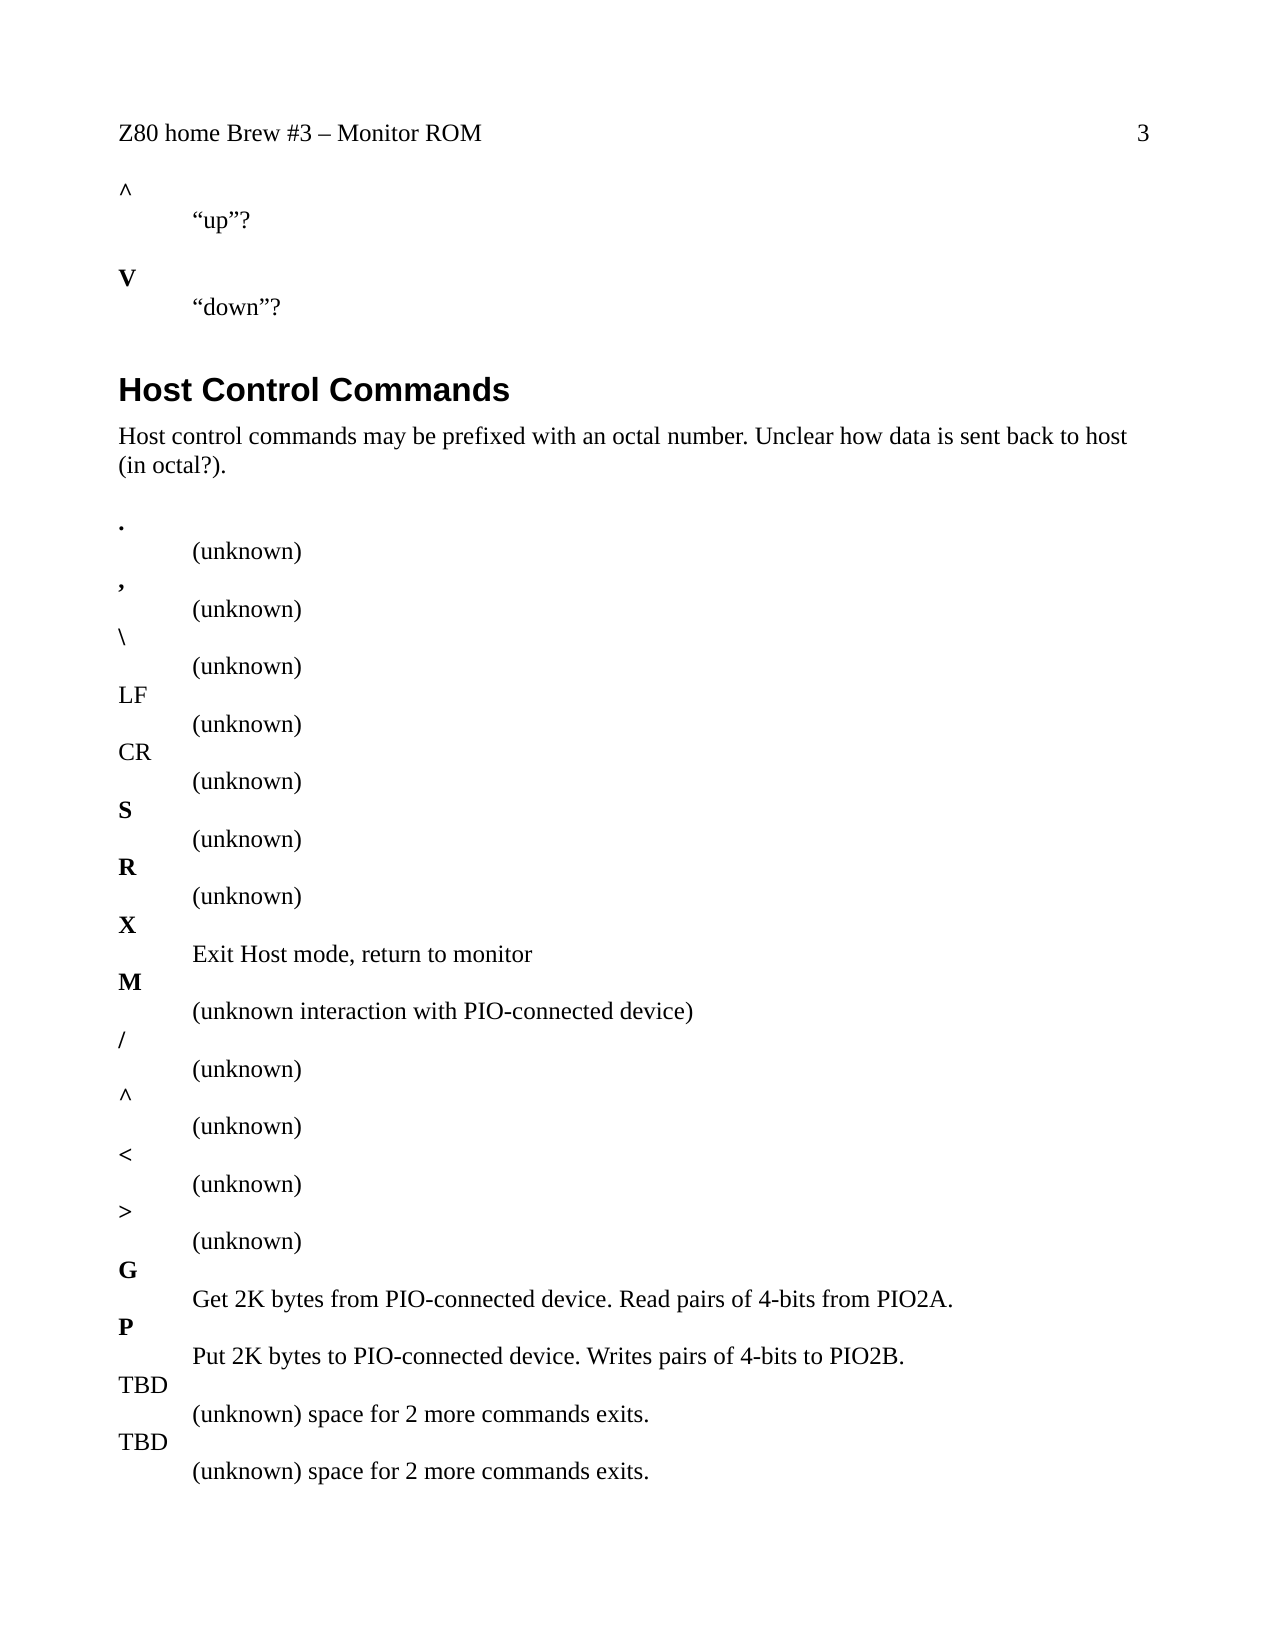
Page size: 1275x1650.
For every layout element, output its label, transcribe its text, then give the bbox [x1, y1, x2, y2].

text V [118, 263, 1157, 292]
text \ [118, 622, 1157, 651]
text (unknown) space for 2 more commands exits. [192, 1456, 1157, 1485]
text ^ [118, 177, 1157, 206]
text P [118, 1312, 1157, 1341]
text TBD [118, 1370, 1157, 1399]
text (unknown) [192, 1226, 1157, 1255]
text Exit Host mode, return to monitor [192, 939, 1157, 967]
text < [118, 1140, 1157, 1169]
text (unknown) [192, 881, 1157, 910]
subtitle Host Control Commands [118, 370, 1157, 409]
text “up”? [192, 206, 1157, 234]
text Put 2K bytes to PIO-connected device. Writes pairs of 4-bits to PIO2B. [192, 1341, 1157, 1370]
text (unknown) [192, 536, 1157, 565]
text CR [118, 737, 1157, 766]
text > [118, 1197, 1157, 1226]
text Host control commands may be prefixed with an octal number. Unclear how data is sent back to host (in octal?). [118, 421, 1157, 479]
text , [118, 565, 1157, 594]
text G [118, 1255, 1157, 1284]
text R [118, 852, 1157, 881]
text (unknown) [192, 594, 1157, 622]
text (unknown) [192, 709, 1157, 737]
text (unknown) space for 2 more commands exits. [192, 1399, 1157, 1427]
text S [118, 795, 1157, 824]
text (unknown) [192, 1169, 1157, 1197]
text LF [118, 680, 1157, 709]
text (unknown) [192, 824, 1157, 852]
text (unknown) [192, 1111, 1157, 1140]
text . [118, 507, 1157, 536]
text / [118, 1025, 1157, 1054]
text Get 2K bytes from PIO-connected device. Read pairs of 4-bits from PIO2A. [192, 1284, 1157, 1312]
text M [118, 967, 1157, 996]
text ^ [118, 1082, 1157, 1111]
text (unknown) [192, 651, 1157, 680]
text X [118, 910, 1157, 939]
text (unknown) [192, 766, 1157, 795]
text “down”? [192, 292, 1157, 321]
text (unknown) [192, 1054, 1157, 1082]
text (unknown interaction with PIO-connected device) [192, 996, 1157, 1025]
text TBD [118, 1427, 1157, 1456]
